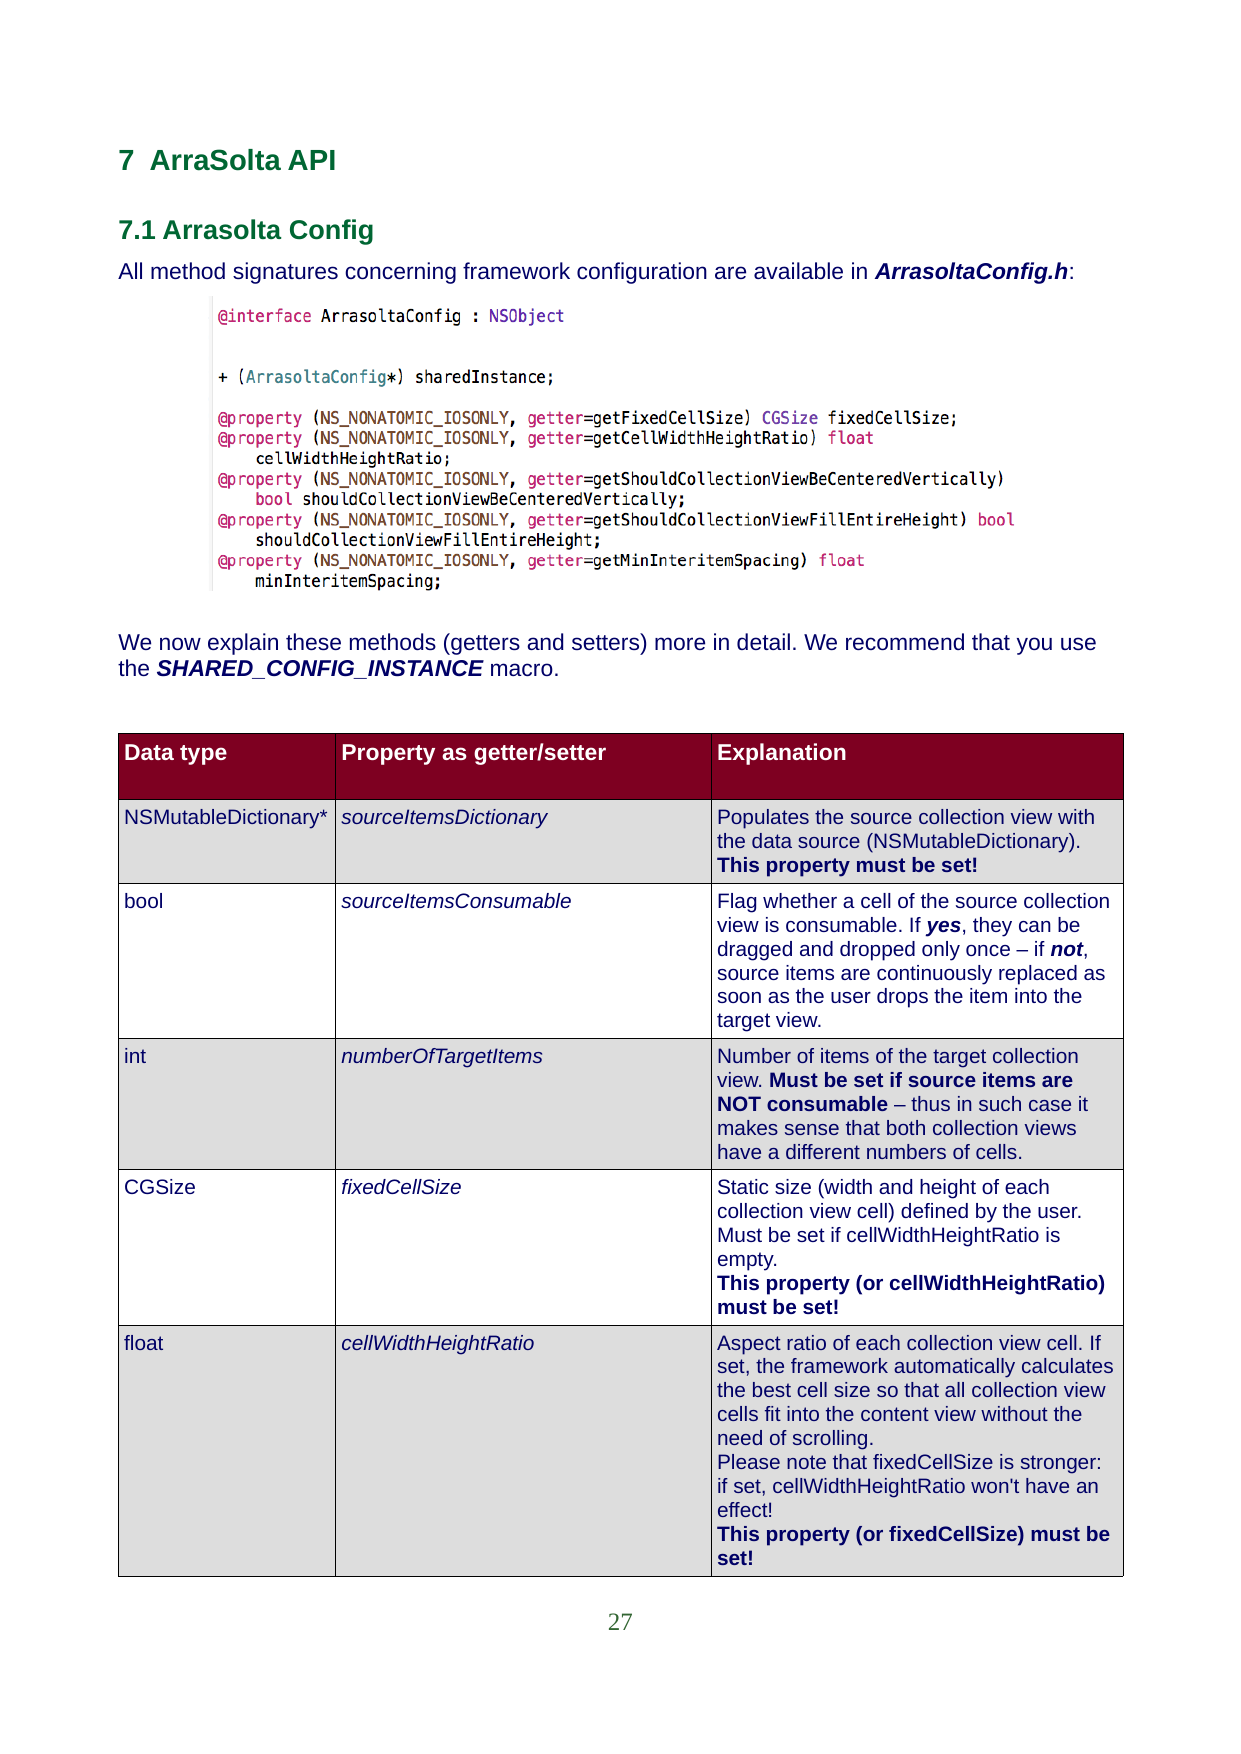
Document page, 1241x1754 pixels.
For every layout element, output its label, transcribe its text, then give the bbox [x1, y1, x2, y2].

table_cell sourceItemsConsumable [336, 884, 711, 1038]
table_cell bool [119, 884, 335, 1038]
table_header Explanation [712, 734, 1123, 799]
table_header Data type [119, 734, 335, 799]
table_header Property as getter/setter [336, 734, 711, 799]
table_cell CGSize [119, 1170, 335, 1324]
subtitle 7 ArraSolta API [118, 143, 1122, 177]
table_cell fixedCellSize [336, 1170, 711, 1324]
table_cell numberOfTargetItems [336, 1039, 711, 1169]
table_cell Aspect ratio of each collection view cell. If set, the framework automatically calculates the best cell size so that all collection view cells fit into the content view without the need of scrolling. Please note that fixedCellSize is stronger: if set, cellWidthHeightRatio won't have an effect! This property (or fixedCellSize) must be set! [712, 1326, 1123, 1576]
table_cell Static size (width and height of each collection view cell) defined by the user. Must be set if cellWidthHeightRatio is empty. This property (or cellWidthHeightRatio) must be set! [712, 1170, 1123, 1324]
table_cell cellWidthHeightRatio [336, 1326, 711, 1576]
subtitle 7.1 Arrasolta Config [118, 214, 1122, 245]
table_cell int [119, 1039, 335, 1169]
table_cell NSMutableDictionary* [119, 800, 335, 883]
text We now explain these methods (getters and setters) more in detail. We recommend that you use the SHARED_CONFIG_INSTANCE macro. [118, 629, 1122, 682]
table_cell Populates the source collection view with the data source (NSMutableDictionary). This property must be set! [712, 800, 1123, 883]
table_cell Flag whether a cell of the source collection view is consumable. If yes, they can be dragged and dropped only once – if not, source items are continuously replaced as soon as the user drops the item into the target view. [712, 884, 1123, 1038]
table_cell float [119, 1326, 335, 1576]
picture [208, 296, 1032, 591]
table_cell sourceItemsDictionary [336, 800, 711, 883]
table_cell Number of items of the target collection view. Must be set if source items are NOT consumable – thus in such case it makes sense that both collection views have a different numbers of cells. [712, 1039, 1123, 1169]
text All method signatures concerning framework configuration are available in ArrasoltaConfig.h: [118, 258, 1122, 284]
